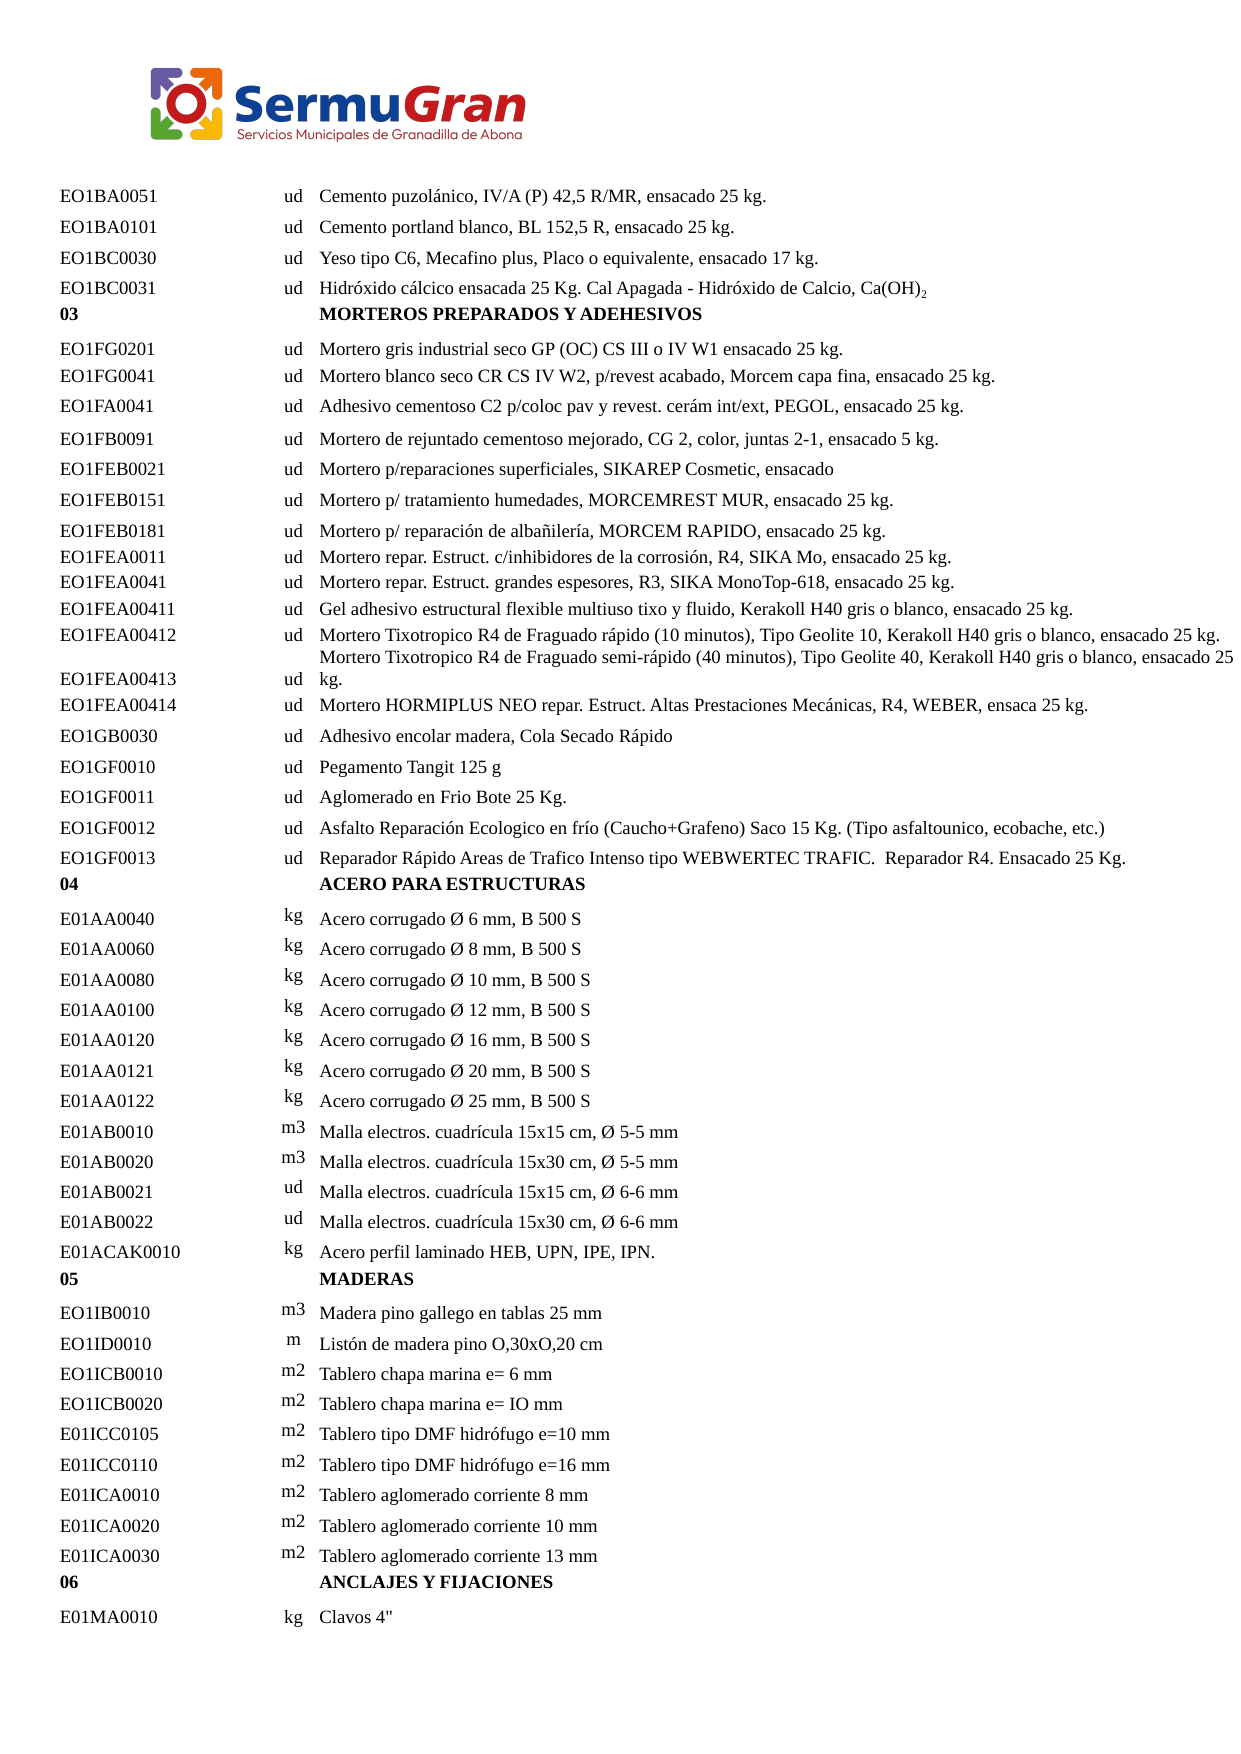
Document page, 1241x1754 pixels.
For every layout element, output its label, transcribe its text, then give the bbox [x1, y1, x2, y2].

table_cell kg [270, 1081, 316, 1111]
table_cell ud [270, 689, 316, 716]
table_cell E01AA0080 [56, 960, 270, 990]
table_cell EO1ICB0010 [56, 1354, 270, 1384]
table_cell 04 [56, 869, 270, 899]
table_cell Tablero chapa marina e= IO mm [316, 1385, 1240, 1415]
table_cell 03 [56, 299, 270, 329]
table_cell Acero corrugado Ø 16 mm, B 500 S [316, 1021, 1240, 1051]
table_cell [270, 1567, 316, 1597]
table_cell ud [270, 838, 316, 869]
table_cell Acero corrugado Ø 25 mm, B 500 S [316, 1081, 1240, 1111]
table_cell E01AA0122 [56, 1081, 270, 1111]
table_cell EO1GF0010 [56, 747, 270, 777]
table_cell Tablero tipo DMF hidrófugo e=10 mm [316, 1415, 1240, 1445]
table_cell E01ICA0010 [56, 1476, 270, 1506]
table_cell EO1FEB0181 [56, 511, 270, 541]
table_cell Gel adhesivo estructural flexible multiuso tixo y fluido, Kerakoll H40 gris o blanco, ensacado 25 kg. [316, 593, 1240, 619]
table_cell Mortero repar. Estruct. c/inhibidores de la corrosión, R4, SIKA Mo, ensacado 25 kg. [316, 541, 1240, 568]
picture [133, 83, 543, 123]
table_cell EO1FB0091 [56, 416, 270, 449]
table_cell Pegamento Tangit 125 g [316, 747, 1240, 777]
table_cell kg [270, 960, 316, 990]
table_cell ANCLAJES Y FIJACIONES [316, 1567, 1240, 1597]
table_cell ud [270, 619, 316, 646]
table_cell EO1FEA00413 [56, 646, 270, 689]
table_cell Mortero gris industrial seco GP (OC) CS III o IV W1 ensacado 25 kg. [316, 329, 1240, 360]
table_cell Adhesivo encolar madera, Cola Secado Rápido [316, 716, 1240, 747]
table_cell ud [270, 777, 316, 808]
table_cell Mortero Tixotropico R4 de Fraguado semi-rápido (40 minutos), Tipo Geolite 40, Kerakoll H40 gris o blanco, ensacado 25 kg. [316, 646, 1240, 689]
table_cell EO1ICB0020 [56, 1385, 270, 1415]
table_cell Mortero p/ tratamiento humedades, MORCEMREST MUR, ensacado 25 kg. [316, 480, 1240, 511]
table_cell ud [270, 646, 316, 689]
table_cell Malla electros. cuadrícula 15x15 cm, Ø 5-5 mm [316, 1111, 1240, 1142]
table_cell ud [270, 808, 316, 838]
table_cell E01AB0010 [56, 1111, 270, 1142]
table_cell E01ACAK0010 [56, 1233, 270, 1263]
table_cell EO1BC0030 [56, 238, 270, 268]
table_cell m2 [270, 1415, 316, 1445]
table_cell Acero corrugado Ø 6 mm, B 500 S [316, 899, 1240, 930]
table_cell Mortero p/reparaciones superficiales, SIKAREP Cosmetic, ensacado [316, 449, 1240, 479]
table_cell m2 [270, 1536, 316, 1567]
table_cell Listón de madera pino O,30xO,20 cm [316, 1324, 1240, 1354]
table_cell EO1FEA0041 [56, 568, 270, 593]
table_cell ud [270, 747, 316, 777]
table_cell E01MA0010 [56, 1598, 270, 1628]
table_cell m2 [270, 1385, 316, 1415]
table_cell kg [270, 990, 316, 1021]
table_cell Tablero aglomerado corriente 10 mm [316, 1506, 1240, 1536]
table_cell m2 [270, 1354, 316, 1384]
table_cell Acero perfil laminado HEB, UPN, IPE, IPN. [316, 1233, 1240, 1263]
table_cell ud [270, 207, 316, 238]
table_cell Malla electros. cuadrícula 15x15 cm, Ø 6-6 mm [316, 1172, 1240, 1202]
table_cell [270, 1263, 316, 1293]
table_cell E01AB0021 [56, 1172, 270, 1202]
table_cell kg [270, 930, 316, 960]
table_cell E01AB0022 [56, 1202, 270, 1232]
table_cell m [270, 1324, 316, 1354]
table_cell Acero corrugado Ø 20 mm, B 500 S [316, 1051, 1240, 1081]
table_cell Cemento puzolánico, IV/A (P) 42,5 R/MR, ensacado 25 kg. [316, 176, 1240, 207]
table_cell Mortero repar. Estruct. grandes espesores, R3, SIKA MonoTop-618, ensacado 25 kg. [316, 568, 1240, 593]
table_cell ud [270, 386, 316, 416]
table_cell Aglomerado en Frio Bote 25 Kg. [316, 777, 1240, 808]
table_cell E01AA0121 [56, 1051, 270, 1081]
table_cell EO1FEB0021 [56, 449, 270, 479]
table_cell Acero corrugado Ø 8 mm, B 500 S [316, 930, 1240, 960]
table_cell Adhesivo cementoso C2 p/coloc pav y revest. cerám int/ext, PEGOL, ensacado 25 kg. [316, 386, 1240, 416]
table_cell ud [270, 716, 316, 747]
table_cell ud [270, 268, 316, 299]
table_cell kg [270, 1233, 316, 1263]
table_cell m3 [270, 1142, 316, 1172]
table_cell ud [270, 1172, 316, 1202]
table_cell E01AA0120 [56, 1021, 270, 1051]
table_cell EO1FG0201 [56, 329, 270, 360]
table_cell Asfalto Reparación Ecologico en frío (Caucho+Grafeno) Saco 15 Kg. (Tipo asfaltounico, ecobache, etc.) [316, 808, 1240, 838]
table_cell [270, 869, 316, 899]
table_cell ud [270, 541, 316, 568]
table_cell kg [270, 1021, 316, 1051]
table_cell ud [270, 416, 316, 449]
table_cell kg [270, 1051, 316, 1081]
table_cell EO1BA0101 [56, 207, 270, 238]
table_cell EO1GF0013 [56, 838, 270, 869]
table_cell ud [270, 360, 316, 386]
table_cell Madera pino gallego en tablas 25 mm [316, 1294, 1240, 1323]
table_cell ud [270, 480, 316, 511]
table_cell Acero corrugado Ø 12 mm, B 500 S [316, 990, 1240, 1021]
table_cell Malla electros. cuadrícula 15x30 cm, Ø 5-5 mm [316, 1142, 1240, 1172]
table_cell EO1GB0030 [56, 716, 270, 747]
table_cell ud [270, 593, 316, 619]
table_cell EO1GF0011 [56, 777, 270, 808]
table_cell m3 [270, 1294, 316, 1323]
table_cell E01AB0020 [56, 1142, 270, 1172]
table_cell E01ICA0020 [56, 1506, 270, 1536]
table_cell Clavos 4" [316, 1598, 1240, 1628]
table_cell m2 [270, 1476, 316, 1506]
table_cell [270, 299, 316, 329]
table_cell E01AA0100 [56, 990, 270, 1021]
table_cell Mortero HORMIPLUS NEO repar. Estruct. Altas Prestaciones Mecánicas, R4, WEBER, ensaca 25 kg. [316, 689, 1240, 716]
table_cell ud [270, 329, 316, 360]
table_cell Hidróxido cálcico ensacada 25 Kg. Cal Apagada - Hidróxido de Calcio, Ca(OH)₂ [316, 268, 1240, 299]
table_cell Mortero Tixotropico R4 de Fraguado rápido (10 minutos), Tipo Geolite 10, Kerakoll H40 gris o blanco, ensacado 25 kg. [316, 619, 1240, 646]
table_cell Tablero aglomerado corriente 8 mm [316, 1476, 1240, 1506]
table_cell ud [270, 568, 316, 593]
table_cell E01ICC0110 [56, 1445, 270, 1476]
table_cell kg [270, 1598, 316, 1628]
table_cell EO1GF0012 [56, 808, 270, 838]
table_cell Mortero p/ reparación de albañilería, MORCEM RAPIDO, ensacado 25 kg. [316, 511, 1240, 541]
table_cell m2 [270, 1445, 316, 1476]
table_cell EO1FG0041 [56, 360, 270, 386]
table_cell EO1FEA00412 [56, 619, 270, 646]
table_cell MORTEROS PREPARADOS Y ADEHESIVOS [316, 299, 1240, 329]
table_cell 06 [56, 1567, 270, 1597]
table_cell Tablero tipo DMF hidrófugo e=16 mm [316, 1445, 1240, 1476]
table_cell Tablero chapa marina e= 6 mm [316, 1354, 1240, 1384]
table_cell 05 [56, 1263, 270, 1293]
table_cell ud [270, 449, 316, 479]
table_cell ud [270, 511, 316, 541]
table_cell m3 [270, 1111, 316, 1142]
table_cell Mortero de rejuntado cementoso mejorado, CG 2, color, juntas 2-1, ensacado 5 kg. [316, 416, 1240, 449]
table_cell EO1FEA00414 [56, 689, 270, 716]
table_cell Mortero blanco seco CR CS IV W2, p/revest acabado, Morcem capa fina, ensacado 25 kg. [316, 360, 1240, 386]
table_cell ACERO PARA ESTRUCTURAS [316, 869, 1240, 899]
table_cell EO1FA0041 [56, 386, 270, 416]
table_cell EO1FEA0011 [56, 541, 270, 568]
table_cell Malla electros. cuadrícula 15x30 cm, Ø 6-6 mm [316, 1202, 1240, 1232]
table_cell ud [270, 1202, 316, 1232]
table_cell E01AA0040 [56, 899, 270, 930]
table_cell EO1FEA00411 [56, 593, 270, 619]
table_cell E01AA0060 [56, 930, 270, 960]
table_cell Cemento portland blanco, BL 152,5 R, ensacado 25 kg. [316, 207, 1240, 238]
table_cell Reparador Rápido Areas de Trafico Intenso tipo WEBWERTEC TRAFIC. Reparador R4. Ensacado 25 Kg. [316, 838, 1240, 869]
table_cell Tablero aglomerado corriente 13 mm [316, 1536, 1240, 1567]
table_cell Acero corrugado Ø 10 mm, B 500 S [316, 960, 1240, 990]
table_cell ud [270, 238, 316, 268]
table_cell EO1ID0010 [56, 1324, 270, 1354]
table_cell EO1IB0010 [56, 1294, 270, 1323]
table_cell MADERAS [316, 1263, 1240, 1293]
table_cell EO1BC0031 [56, 268, 270, 299]
table_cell E01ICC0105 [56, 1415, 270, 1445]
table_cell ud [270, 176, 316, 207]
table_cell E01ICA0030 [56, 1536, 270, 1567]
table_cell m2 [270, 1506, 316, 1536]
table_cell EO1FEB0151 [56, 480, 270, 511]
table_cell Yeso tipo C6, Mecafino plus, Placo o equivalente, ensacado 17 kg. [316, 238, 1240, 268]
table_cell EO1BA0051 [56, 176, 270, 207]
table_cell kg [270, 899, 316, 930]
